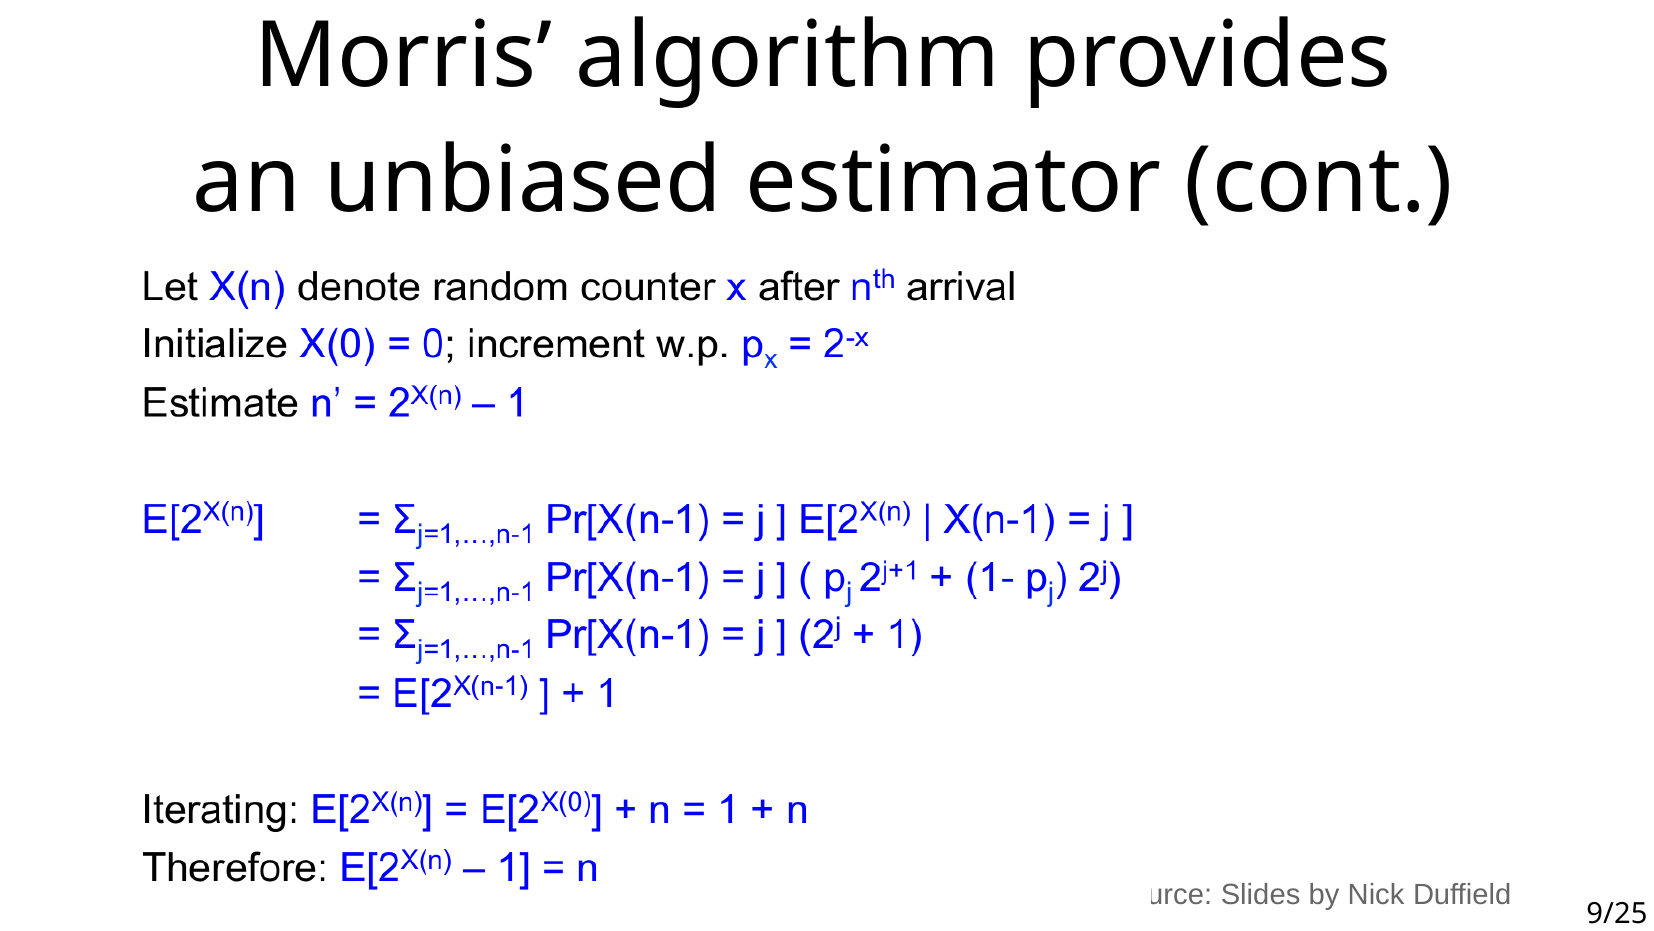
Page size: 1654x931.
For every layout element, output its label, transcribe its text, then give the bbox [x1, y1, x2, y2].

picture [115, 238, 1151, 907]
text_box Source: Slides by Nick Duffield [863, 870, 1527, 919]
title Morris’ algorithm provides an unbiased estimator (cont.) [2, 0, 1646, 243]
